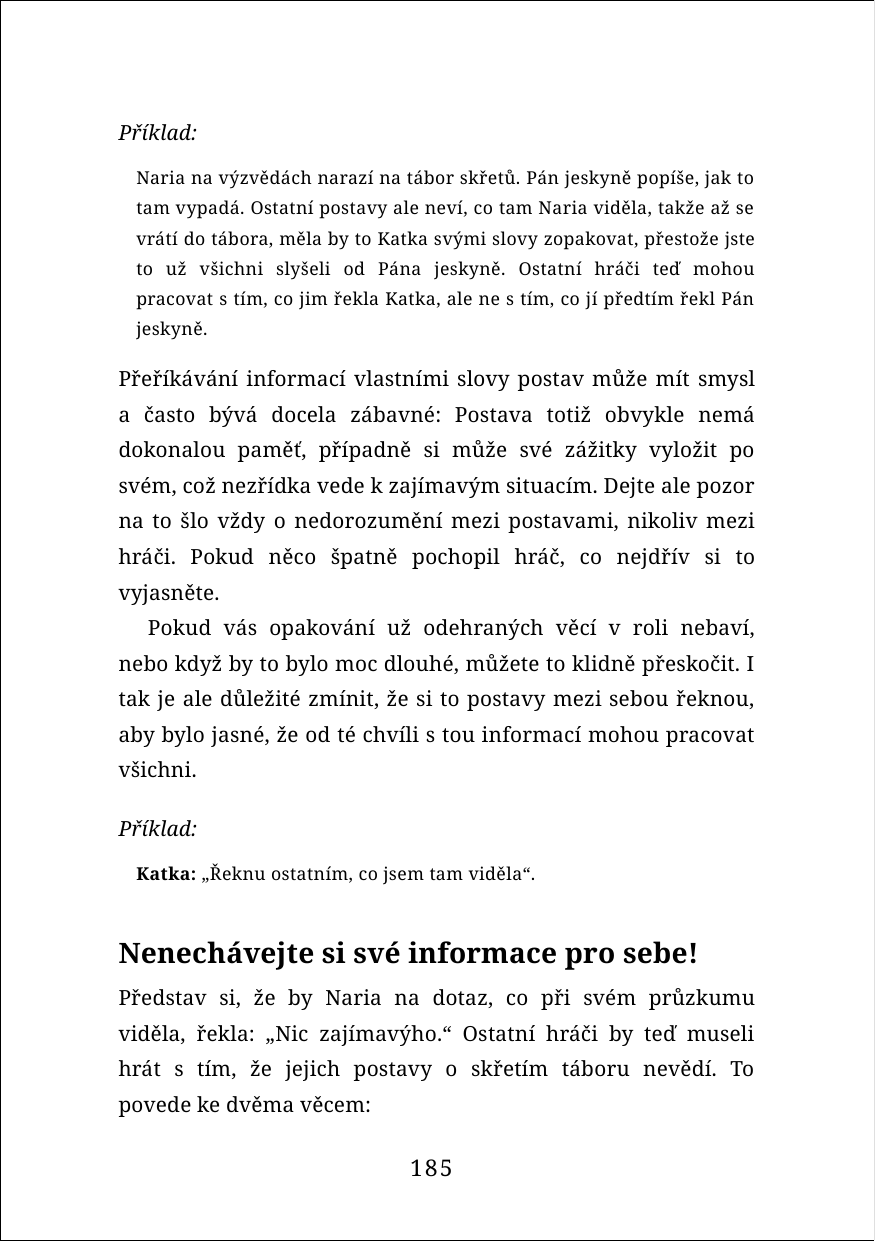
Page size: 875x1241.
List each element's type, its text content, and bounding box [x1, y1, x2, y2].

subtitle Nenechávejte si své informace pro sebe! [118, 933, 756, 972]
text Katka: „Řeknu ostatním, co jsem tam viděla“. [136, 862, 756, 886]
text Naria na výzvědách narazí na tábor skřetů. Pán jeskyně popíše, jak to tam vypadá. Ostatní postavy ale neví, co tam Naria viděla, takže až se vrátí do tábora, měla by to Katka svými slovy zopakovat, přestože jste to už všichni slyšeli od Pána jeskyně. Ostatní hráči teď mohou pracovat s tím, co jim řekla Katka, ale ne s tím, co jí předtím řekl Pán jeskyně. [136, 166, 756, 341]
text Představ si, že by Naria na dotaz, co při svém průzkumu viděla, řekla: „Nic zajímavýho.“ Ostatní hráči by teď museli hrát s tím, že jejich postavy o skřetím táboru nevědí. To povede ke dvěma věcem: [118, 983, 756, 1118]
text Přeříkávání informací vlastními slovy postav může mít smysl a často bývá docela zábavné: Postava totiž obvykle nemá dokonalou paměť, případně si může své zážitky vyložit po svém, což nezřídka vede k zajímavým situacím. Dejte ale pozor na to šlo vždy o nedorozumění mezi postavami, nikoliv mezi hráči. Pokud něco špatně pochopil hráč, co nejdřív si to vyjasněte. Pokud vás opakování už odehraných věcí v roli nebaví, nebo když by to bylo moc dlouhé, můžete to klidně přeskočit. I tak je ale důležité zmínit, že si to postavy mezi sebou řeknou, aby bylo jasné, že od té chvíli s tou informací mohou pracovat všichni. [118, 364, 756, 784]
text Příklad: [118, 814, 756, 843]
text Příklad: [118, 118, 756, 147]
